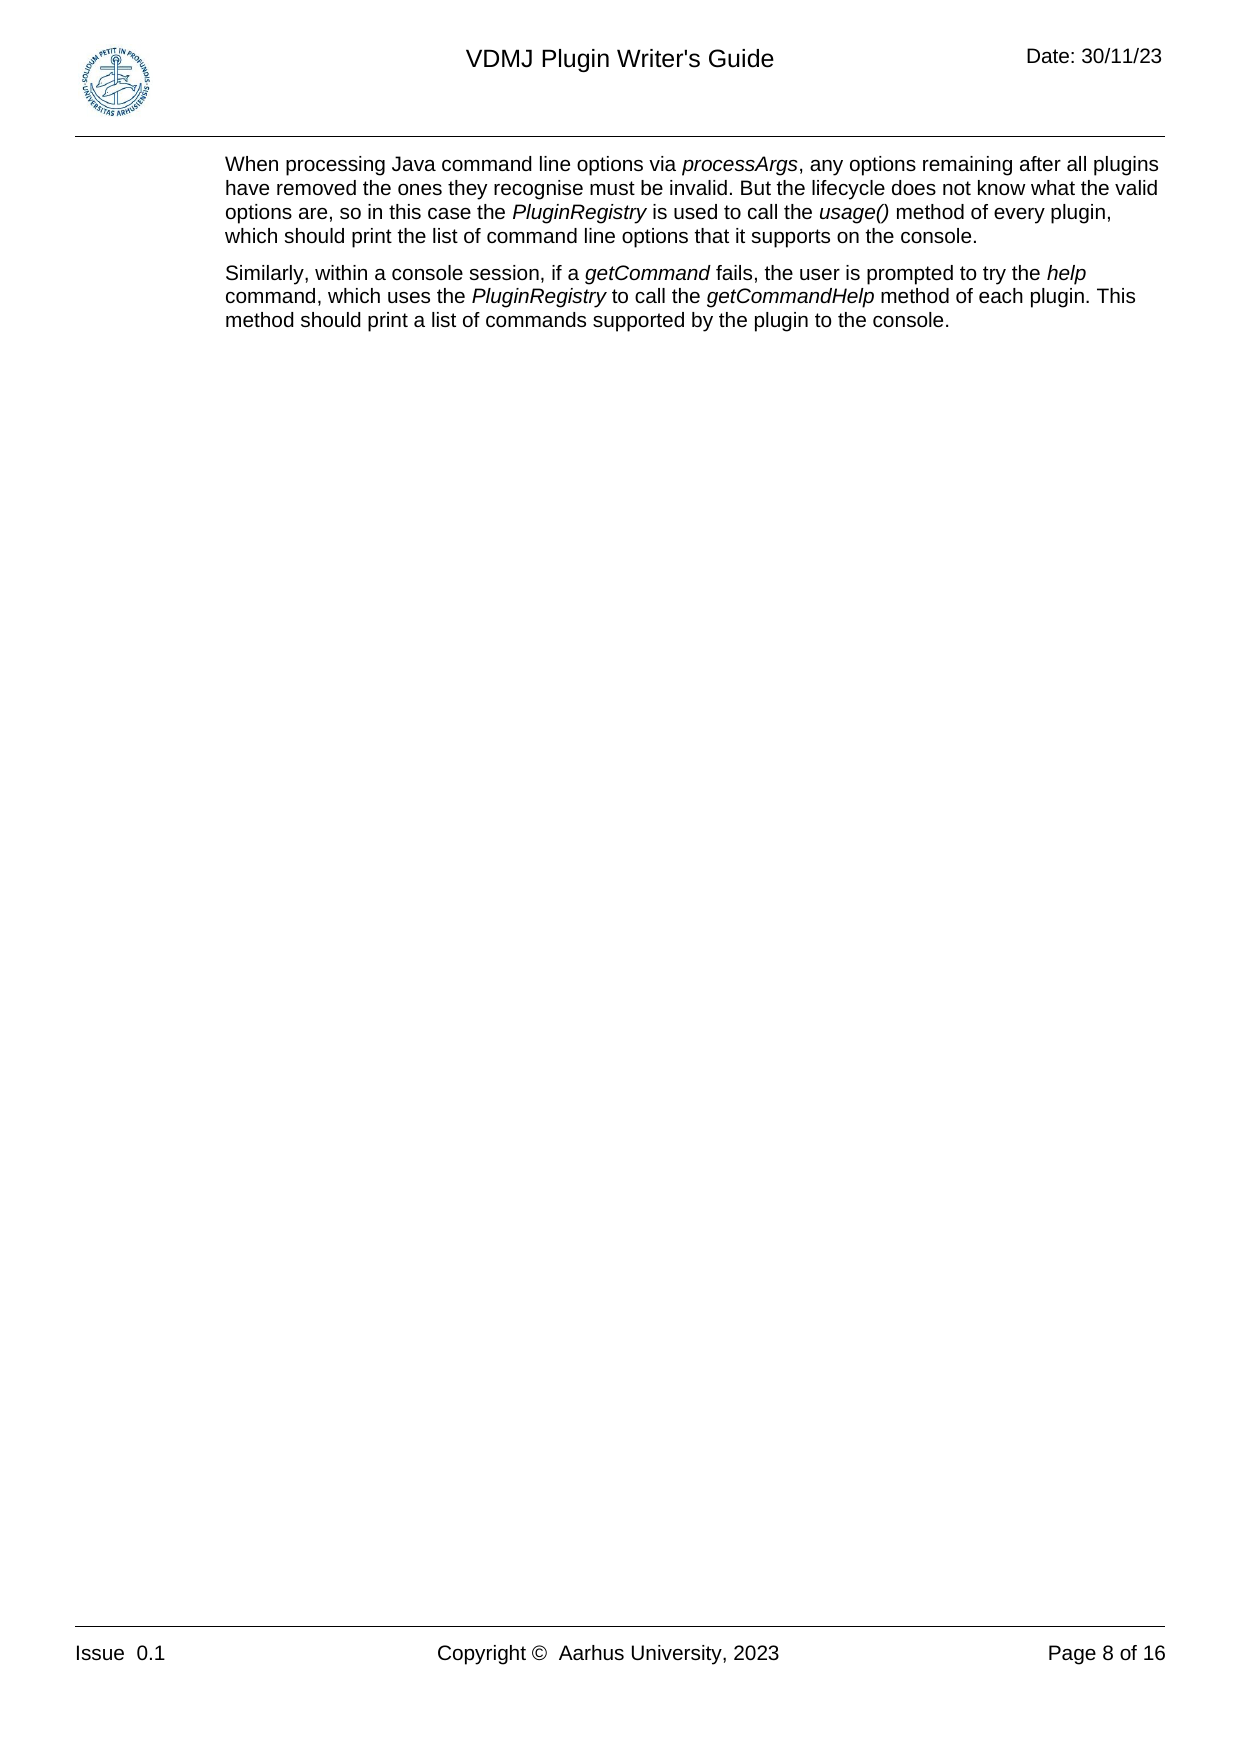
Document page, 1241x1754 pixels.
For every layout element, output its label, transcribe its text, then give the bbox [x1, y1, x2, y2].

text Similarly, within a console session, if a getCommand fails, the user is prompted to try the help command, which uses the PluginRegistry to call the getCommandHelp method of each plugin. This method should print a list of commands supported by the plugin to the console. [225, 261, 1165, 333]
picture [78, 44, 153, 120]
text When processing Java command line options via processArgs, any options remaining after all plugins have removed the ones they recognise must be invalid. But the lifecycle does not know what the valid options are, so in this case the PluginRegistry is used to call the usage() method of every plugin, which should print the list of command line options that it supports on the console. [225, 152, 1165, 248]
